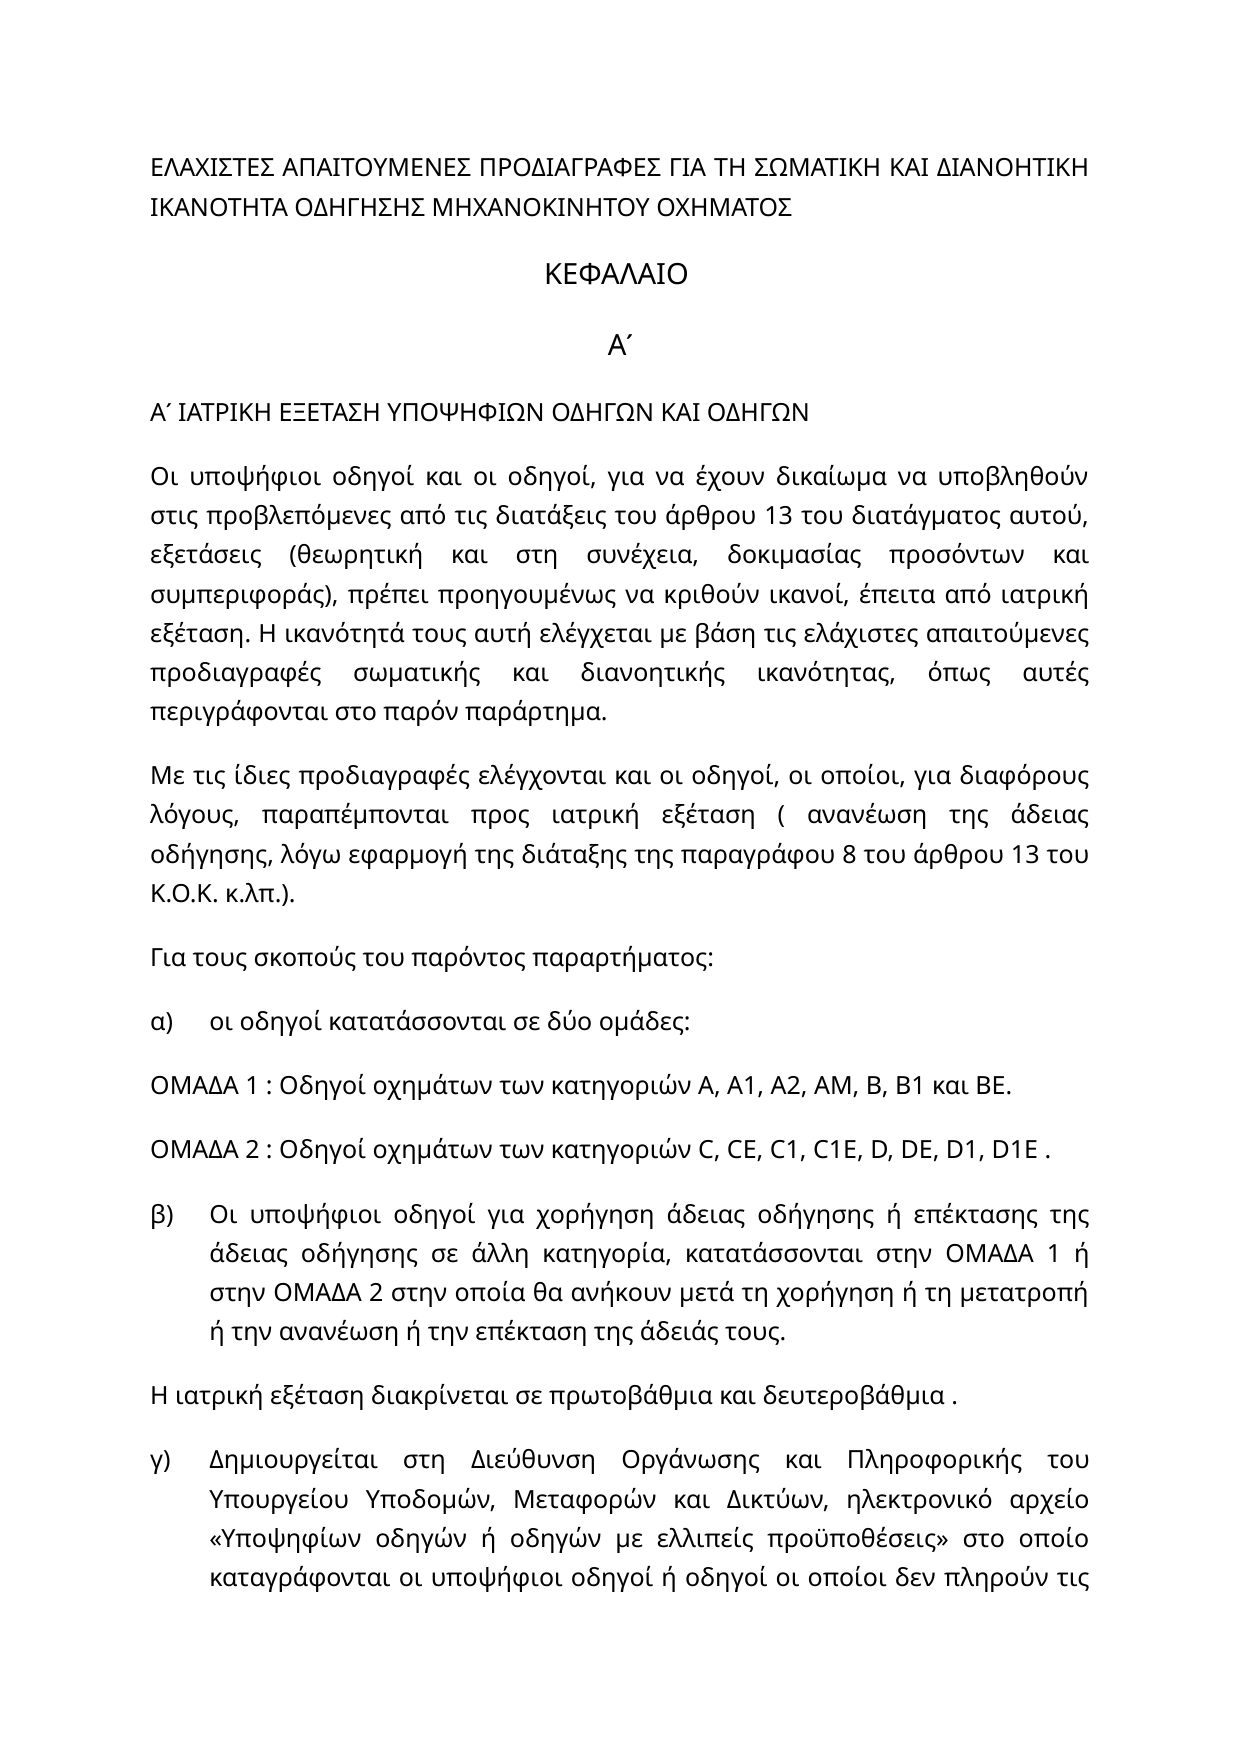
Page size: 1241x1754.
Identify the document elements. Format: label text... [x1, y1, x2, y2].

subtitle Αʹ [150, 324, 1090, 364]
text ΟΜΑΔΑ 2 : Οδηγοί οχημάτων των κατηγοριών C, CE, C1, C1E, D, DE, D1, D1E . [150, 1132, 1090, 1166]
list β) Οι υποψήφιοι οδηγοί για χορήγηση άδειας οδήγησης ή επέκτασης της άδειας οδήγησης σε άλλη κατηγορία, κατατάσσονται στην ΟΜΑΔΑ 1 ή στην ΟΜΑΔΑ 2 στην οποία θα ανήκουν μετά τη χορήγηση ή τη μετατροπή ή την ανανέωση ή την επέκταση της άδειάς τους. [150, 1196, 1090, 1348]
text ΕΛΑΧΙΣΤΕΣ ΑΠΑΙΤΟΥΜΕΝΕΣ ΠΡΟΔΙΑΓΡΑΦΕΣ ΓΙΑ ΤΗ ΣΩΜΑΤΙΚΗ ΚΑΙ ΔΙΑΝΟΗΤΙΚΗ ΙΚΑΝΟΤΗΤΑ ΟΔΗΓΗΣΗΣ ΜΗΧΑΝΟΚΙΝΗΤΟΥ ΟΧΗΜΑΤΟΣ [150, 150, 1090, 223]
text ΟΜΑΔΑ 1 : Οδηγοί οχημάτων των κατηγοριών Α, Α1, Α2, ΑΜ, Β, Β1 και ΒΕ. [150, 1068, 1090, 1102]
list γ) Δημιουργείται στη Διεύθυνση Οργάνωσης και Πληροφορικής του Υπουργείου Υποδομών, Μεταφορών και Δικτύων, ηλεκτρονικό αρχείο «Υποψηφίων οδηγών ή οδηγών με ελλιπείς προϋποθέσεις» στο οποίο καταγράφονται οι υποψήφιοι οδηγοί ή οδηγοί οι οποίοι δεν πληρούν τις [150, 1442, 1090, 1594]
list α) οι οδηγοί κατατάσσονται σε δύο ομάδες: [150, 1004, 1090, 1038]
text Η ιατρική εξέταση διακρίνεται σε πρωτοβάθμια και δευτεροβάθμια . [150, 1378, 1090, 1412]
text Με τις ίδιες προδιαγραφές ελέγχονται και οι οδηγοί, οι οποίοι, για διαφόρους λόγους, παραπέμπονται προς ιατρική εξέταση ( ανανέωση της άδειας οδήγησης, λόγω εφαρμογή της διάταξης της παραγράφου 8 του άρθρου 13 του Κ.Ο.Κ. κ.λπ.). [150, 758, 1090, 909]
text Οι υποψήφιοι οδηγοί και οι οδηγοί, για να έχουν δικαίωμα να υποβληθούν στις προβλεπόμενες από τις διατάξεις του άρθρου 13 του διατάγματος αυτού, εξετάσεις (θεωρητική και στη συνέχεια, δοκιμασίας προσόντων και συμπεριφοράς), πρέπει προηγουμένως να κριθούν ικανοί, έπειτα από ιατρική εξέταση. Η ικανότητά τους αυτή ελέγχεται με βάση τις ελάχιστες απαιτούμενες προδιαγραφές σωματικής και διανοητικής ικανότητας, όπως αυτές περιγράφονται στο παρόν παράρτημα. [150, 459, 1090, 728]
text Για τους σκοπούς του παρόντος παραρτήματος: [150, 939, 1090, 974]
text Αʹ ΙΑΤΡΙΚΗ ΕΞΕΤΑΣΗ ΥΠΟΨΗΦΙΩΝ ΟΔΗΓΩΝ ΚΑΙ ΟΔΗΓΩΝ [150, 394, 1090, 429]
subtitle ΚΕΦΑΛΑΙΟ [150, 253, 1090, 293]
